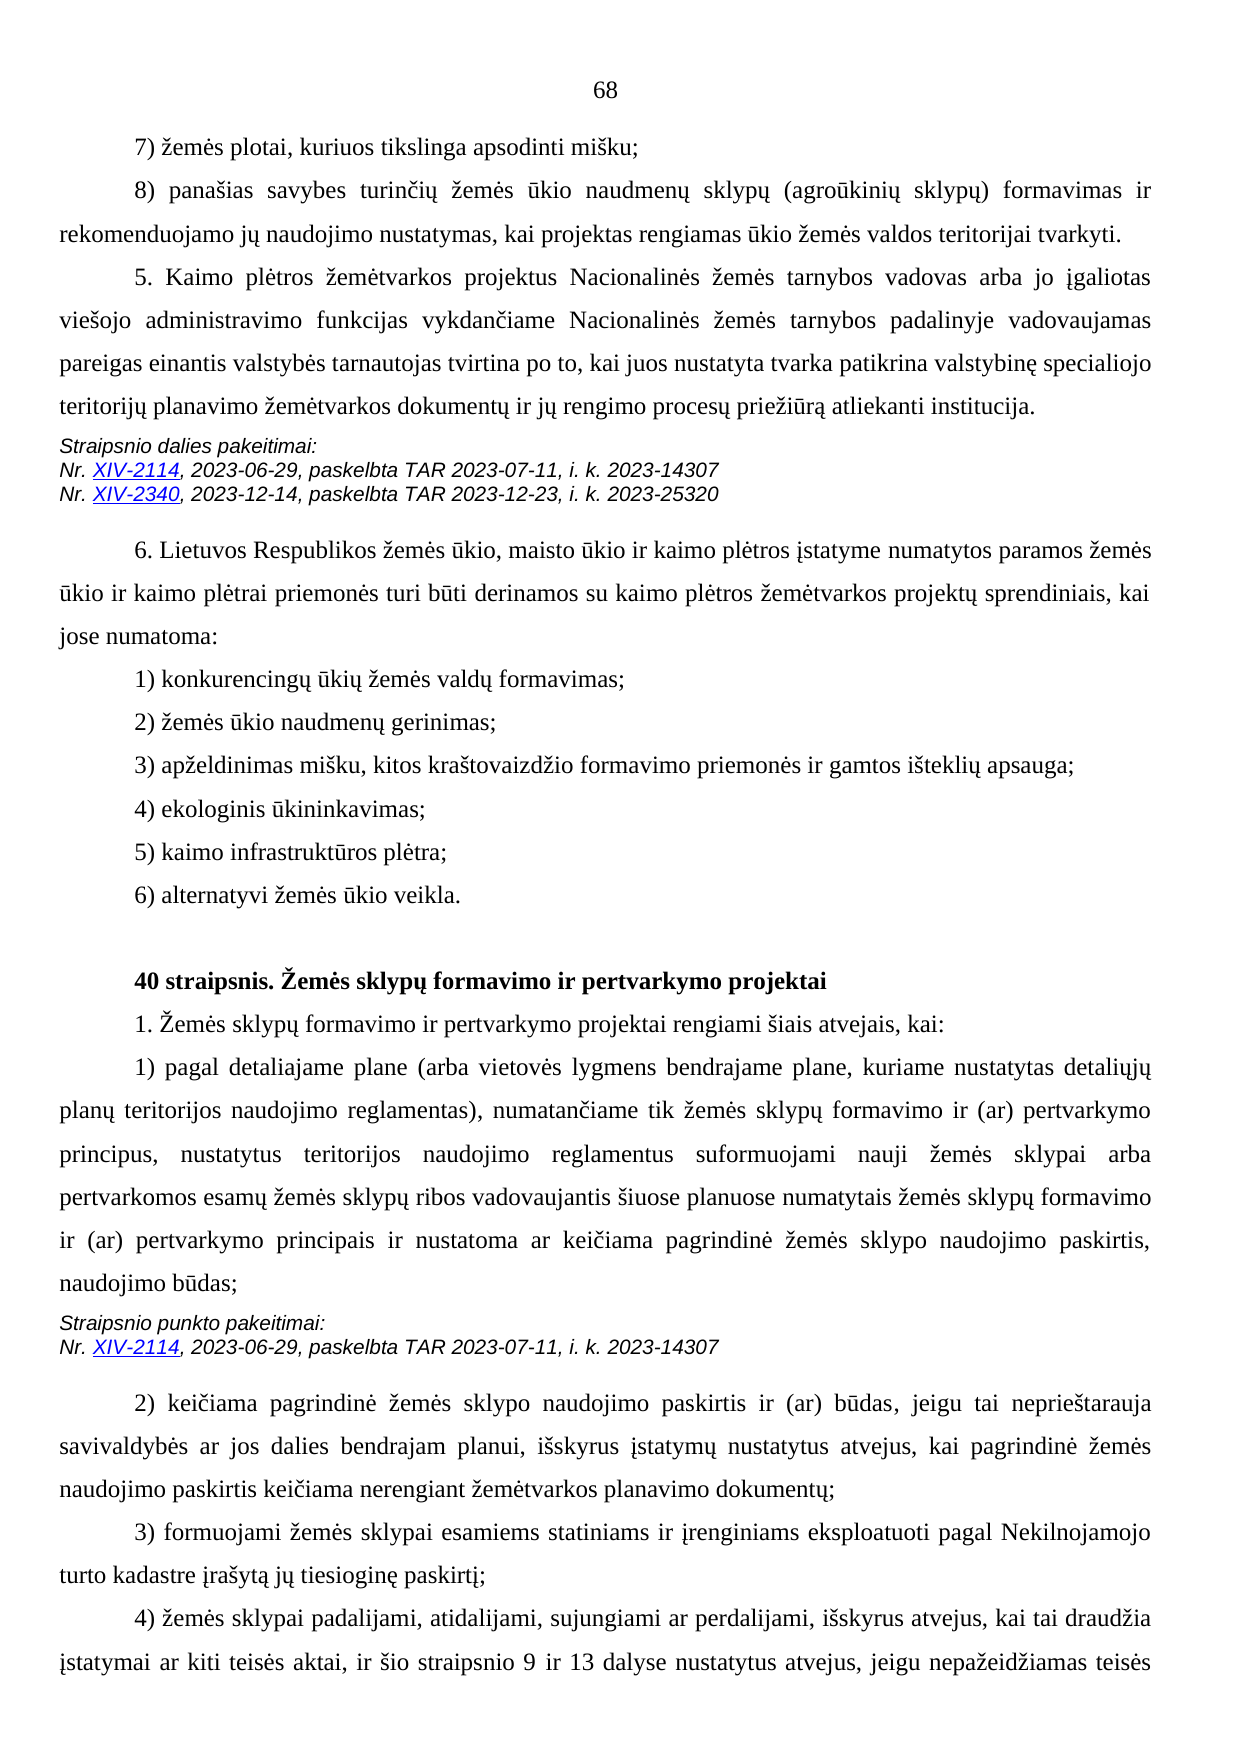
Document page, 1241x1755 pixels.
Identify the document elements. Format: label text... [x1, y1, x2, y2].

text 7) žemės plotai, kuriuos tikslinga apsodinti mišku; [59, 132, 1152, 161]
text 40 straipsnis. Žemės sklypų formavimo ir pertvarkymo projektai [59, 966, 1152, 995]
text 3) formuojami žemės sklypai esamiems statiniams ir įrenginiams eksploatuoti pagal Nekilnojamojo turto kadastre įrašytą jų tiesioginę paskirtį; [59, 1517, 1152, 1589]
text Straipsnio dalies pakeitimai: [59, 434, 1152, 458]
text 4) žemės sklypai padalijami, atidalijami, sujungiami ar perdalijami, išskyrus atvejus, kai tai draudžia įstatymai ar kiti teisės aktai, ir šio straipsnio 9 ir 13 dalyse nustatytus atvejus, jeigu nepažeidžiamas teisės [59, 1603, 1152, 1675]
text 3) apželdinimas mišku, kitos kraštovaizdžio formavimo priemonės ir gamtos išteklių apsauga; [59, 751, 1152, 779]
text 5) kaimo infrastruktūros plėtra; [59, 837, 1152, 866]
text Straipsnio punkto pakeitimai: [59, 1311, 1152, 1335]
text Nr. XIV-2340, 2023-12-14, paskelbta TAR 2023-12-23, i. k. 2023-25320 [59, 482, 1152, 506]
text 4) ekologinis ūkininkavimas; [59, 794, 1152, 822]
text 1. Žemės sklypų formavimo ir pertvarkymo projektai rengiami šiais atvejais, kai: [59, 1009, 1152, 1038]
text 2) keičiama pagrindinė žemės sklypo naudojimo paskirtis ir (ar) būdas, jeigu tai neprieštarauja savivaldybės ar jos dalies bendrajam planui, išskyrus įstatymų nustatytus atvejus, kai pagrindinė žemės naudojimo paskirtis keičiama nerengiant žemėtvarkos planavimo dokumentų; [59, 1388, 1152, 1503]
text Nr. XIV-2114, 2023-06-29, paskelbta TAR 2023-07-11, i. k. 2023-14307 [59, 458, 1152, 482]
text 2) žemės ūkio naudmenų gerinimas; [59, 707, 1152, 736]
text 8) panašias savybes turinčių žemės ūkio naudmenų sklypų (agroūkinių sklypų) formavimas ir rekomenduojamo jų naudojimo nustatymas, kai projektas rengiamas ūkio žemės valdos teritorijai tvarkyti. [59, 176, 1152, 247]
text 1) konkurencingų ūkių žemės valdų formavimas; [59, 664, 1152, 693]
text 1) pagal detaliajame plane (arba vietovės lygmens bendrajame plane, kuriame nustatytas detaliųjų planų teritorijos naudojimo reglamentas), numatančiame tik žemės sklypų formavimo ir (ar) pertvarkymo principus, nustatytus teritorijos naudojimo reglamentus suformuojami nauji žemės sklypai arba pertvarkomos esamų žemės sklypų ribos vadovaujantis šiuose planuose numatytais žemės sklypų formavimo ir (ar) pertvarkymo principais ir nustatoma ar keičiama pagrindinė žemės sklypo naudojimo paskirtis, naudojimo būdas; [59, 1052, 1152, 1297]
text 5. Kaimo plėtros žemėtvarkos projektus Nacionalinės žemės tarnybos vadovas arba jo įgaliotas viešojo administravimo funkcijas vykdančiame Nacionalinės žemės tarnybos padalinyje vadovaujamas pareigas einantis valstybės tarnautojas tvirtina po to, kai juos nustatyta tvarka patikrina valstybinę specialiojo teritorijų planavimo žemėtvarkos dokumentų ir jų rengimo procesų priežiūrą atliekanti institucija. [59, 262, 1152, 420]
text Nr. XIV-2114, 2023-06-29, paskelbta TAR 2023-07-11, i. k. 2023-14307 [59, 1335, 1152, 1359]
text 6) alternatyvi žemės ūkio veikla. [59, 880, 1152, 909]
text 6. Lietuvos Respublikos žemės ūkio, maisto ūkio ir kaimo plėtros įstatyme numatytos paramos žemės ūkio ir kaimo plėtrai priemonės turi būti derinamos su kaimo plėtros žemėtvarkos projektų sprendiniais, kai jose numatoma: [59, 535, 1152, 650]
